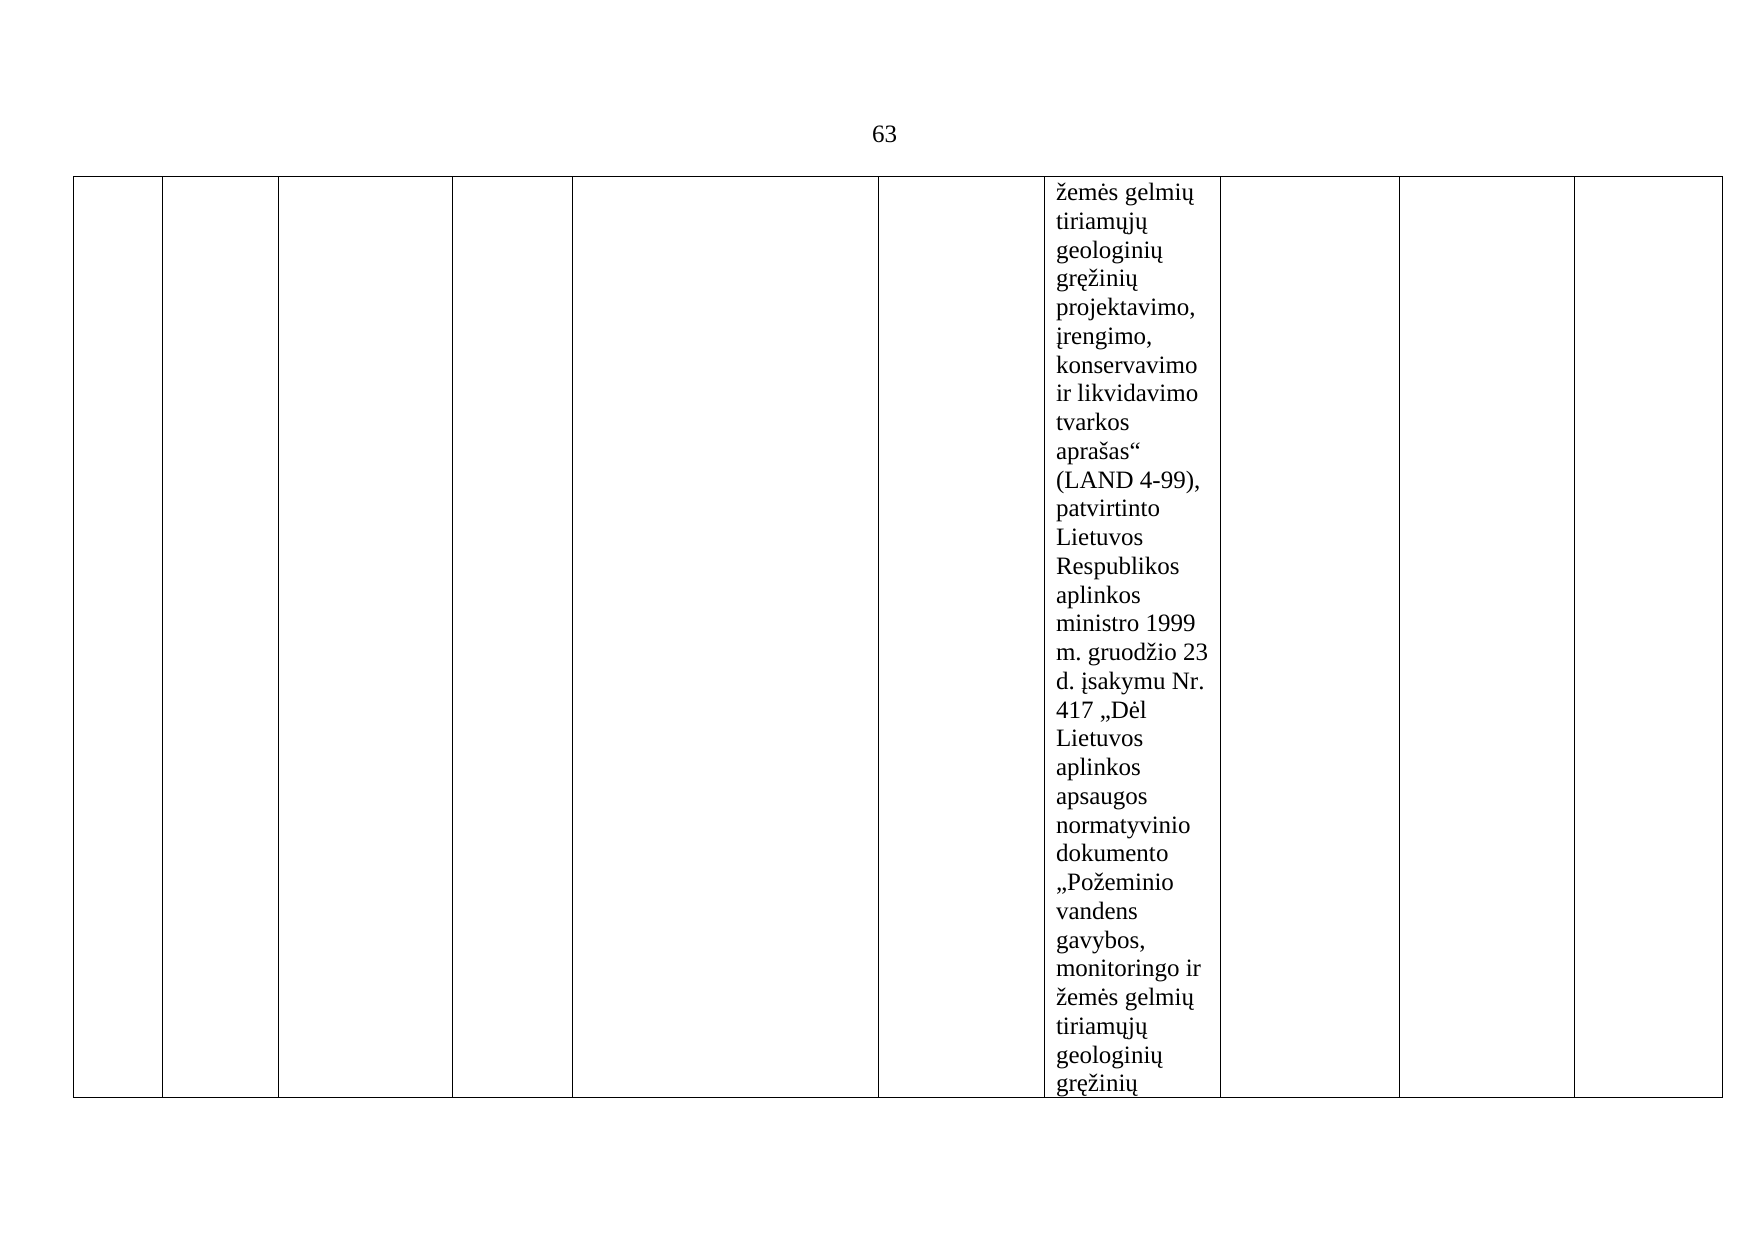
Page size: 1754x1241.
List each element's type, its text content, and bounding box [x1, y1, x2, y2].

table_cell [573, 177, 878, 1097]
table_cell [279, 177, 452, 1097]
table_cell [74, 177, 162, 1097]
table_cell [453, 177, 572, 1097]
table_cell [1575, 177, 1722, 1097]
table_cell žemės gelmių tiriamųjų geologinių gręžinių projektavimo, įrengimo, konservavimo ir likvidavimo tvarkos aprašas“ (LAND 4-99), patvirtinto Lietuvos Respublikos aplinkos ministro 1999 m. gruodžio 23 d. įsakymu Nr. 417 „Dėl Lietuvos aplinkos apsaugos normatyvinio dokumento „Požeminio vandens gavybos, monitoringo ir žemės gelmių tiriamųjų geologinių gręžinių [1045, 177, 1220, 1097]
table_cell [1400, 177, 1574, 1097]
table_cell [1723, 176, 1728, 1097]
table_cell [879, 177, 1044, 1097]
table_cell [163, 177, 278, 1097]
table_cell [1221, 177, 1399, 1097]
